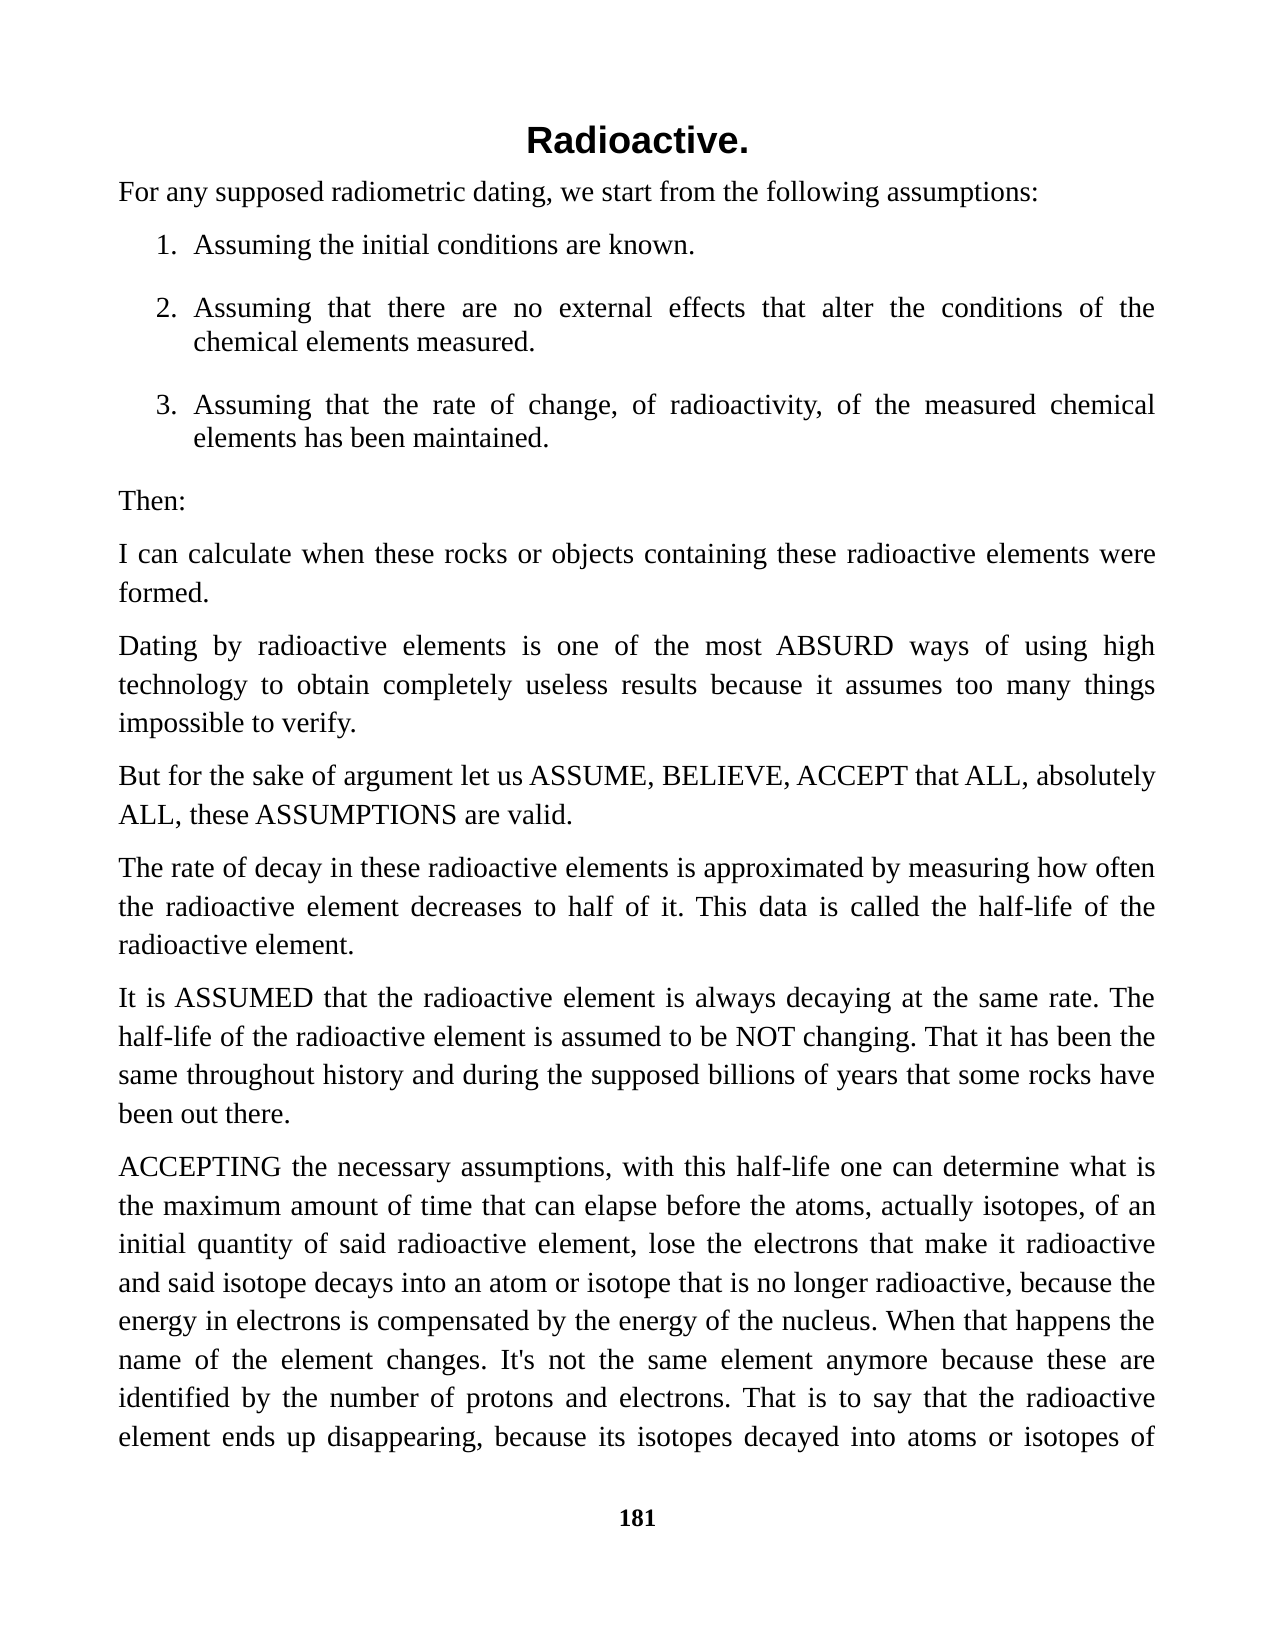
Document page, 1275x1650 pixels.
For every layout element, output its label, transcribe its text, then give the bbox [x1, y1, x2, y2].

text Then: [118, 483, 1157, 517]
list Assuming that the rate of change, of radioactivity, of the measured chemical elements has been maintained. [156, 387, 1157, 454]
text The rate of decay in these radioactive elements is approximated by measuring how often the radioactive element decreases to half of it. This data is called the half-life of the radioactive element. [118, 850, 1157, 961]
text It is ASSUMED that the radioactive element is always decaying at the same rate. The half-life of the radioactive element is assumed to be NOT changing. That it has been the same throughout history and during the supposed billions of years that some rocks have been out there. [118, 980, 1157, 1129]
list Assuming that there are no external effects that alter the conditions of the chemical elements measured. [156, 290, 1157, 357]
text ACCEPTING the necessary assumptions, with this half-life one can determine what is the maximum amount of time that can elapse before the atoms, actually isotopes, of an initial quantity of said radioactive element, lose the electrons that make it radioactive and said isotope decays into an atom or isotope that is no longer radioactive, because the energy in electrons is compensated by the energy of the nucleus. When that happens the name of the element changes. It's not the same element anymore because these are identified by the number of protons and electrons. That is to say that the radioactive element ends up disappearing, because its isotopes decayed into atoms or isotopes of [118, 1149, 1157, 1452]
text Dating by radioactive elements is one of the most ABSURD ways of using high technology to obtain completely useless results because it assumes too many things impossible to verify. [118, 628, 1157, 739]
list Assuming the initial conditions are known. [156, 227, 1157, 261]
text I can calculate when these rocks or objects containing these radioactive elements were formed. [118, 537, 1157, 609]
text For any supposed radiometric dating, we start from the following assumptions: [118, 174, 1157, 208]
subtitle Radioactive. [118, 118, 1157, 162]
text But for the sake of argument let us ASSUME, BELIEVE, ACCEPT that ALL, absolutely ALL, these ASSUMPTIONS are valid. [118, 758, 1157, 831]
